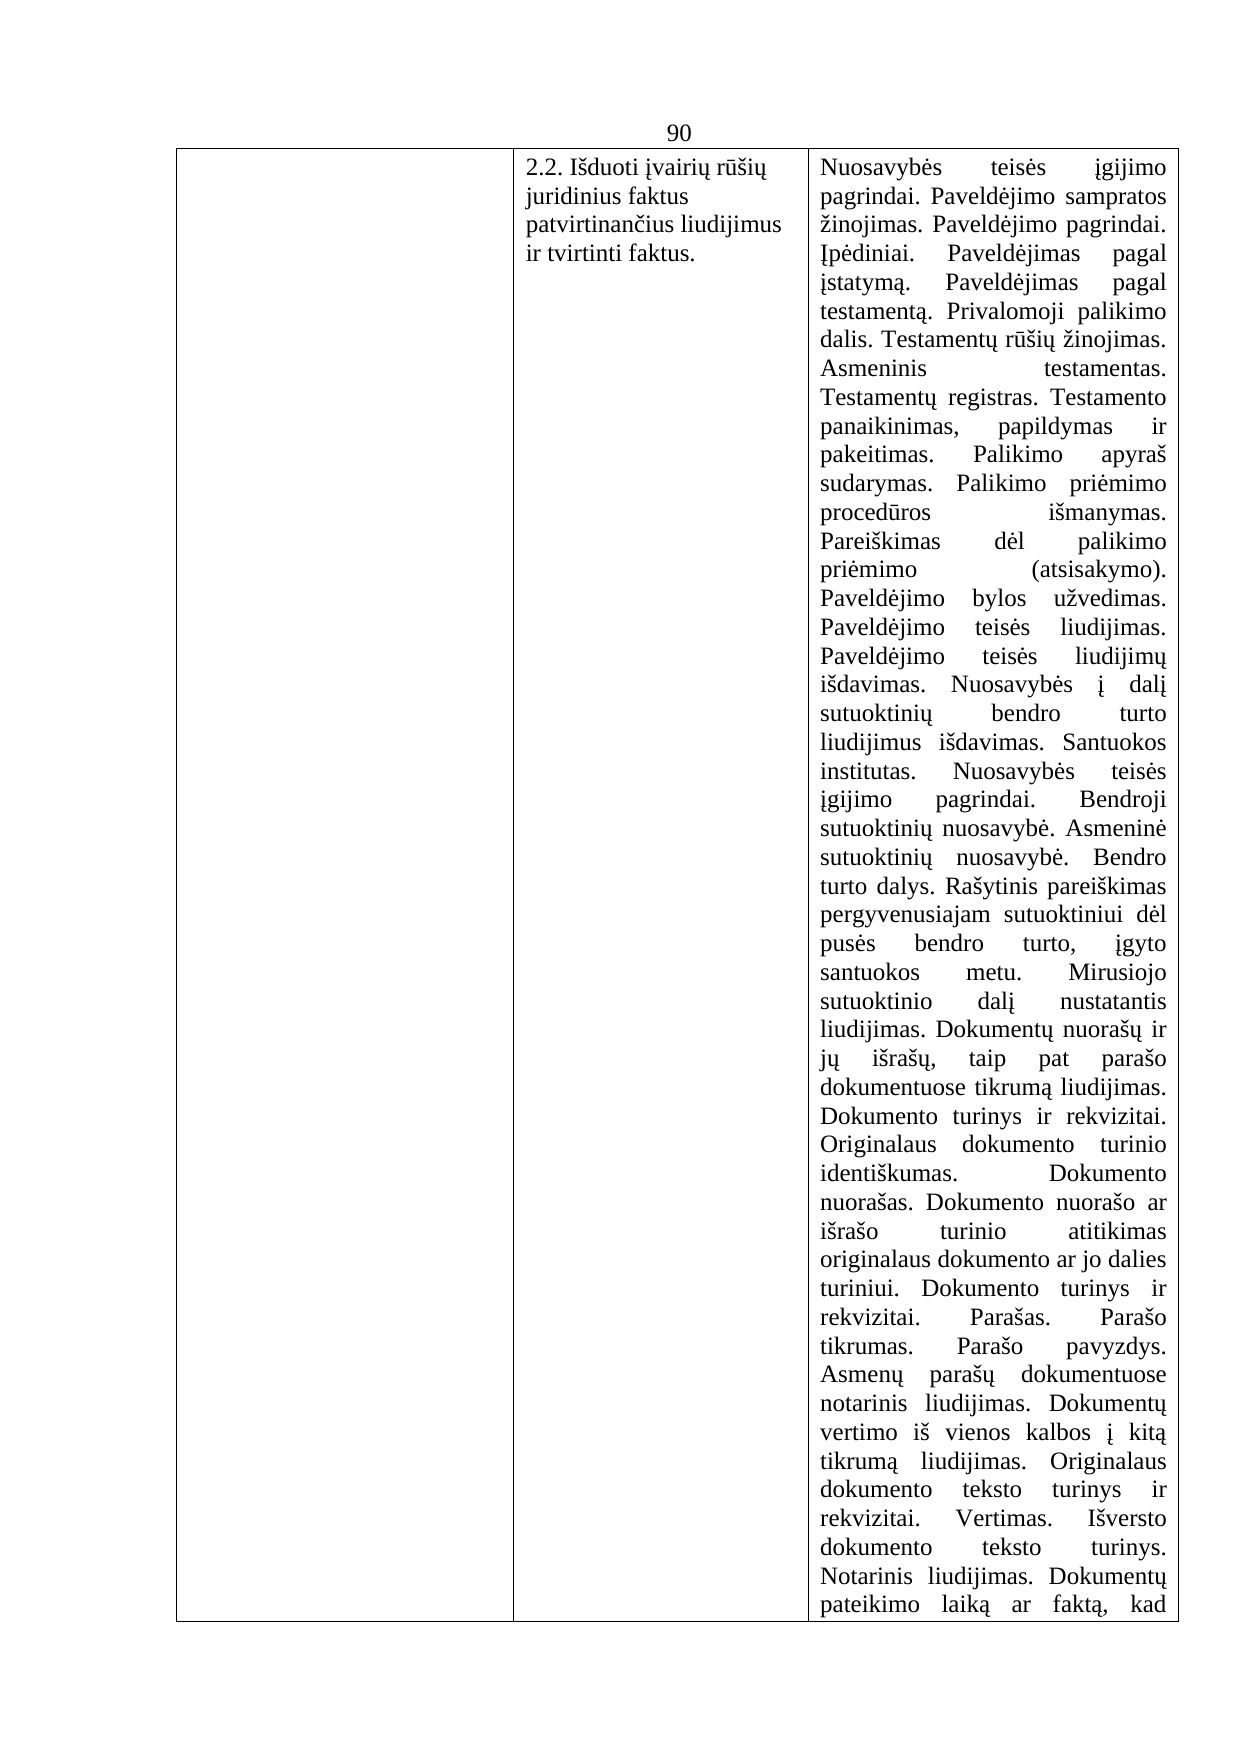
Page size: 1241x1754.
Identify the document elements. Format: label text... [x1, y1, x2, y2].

table_cell Nuosavybės teisės įgijimo pagrindai. Paveldėjimo sampratos žinojimas. Paveldėjimo pagrindai. Įpėdiniai. Paveldėjimas pagal įstatymą. Paveldėjimas pagal testamentą. Privalomoji palikimo dalis. Testamentų rūšių žinojimas. Asmeninis testamentas. Testamentų registras. Testamento panaikinimas, papildymas ir pakeitimas. Palikimo apyraš sudarymas. Palikimo priėmimo procedūros išmanymas. Pareiškimas dėl palikimo priėmimo (atsisakymo). Paveldėjimo bylos užvedimas. Paveldėjimo teisės liudijimas. Paveldėjimo teisės liudijimų išdavimas. Nuosavybės į dalį sutuoktinių bendro turto liudijimus išdavimas. Santuokos institutas. Nuosavybės teisės įgijimo pagrindai. Bendroji sutuoktinių nuosavybė. Asmeninė sutuoktinių nuosavybė. Bendro turto dalys. Rašytinis pareiškimas pergyvenusiajam sutuoktiniui dėl pusės bendro turto, įgyto santuokos metu. Mirusiojo sutuoktinio dalį nustatantis liudijimas. Dokumentų nuorašų ir jų išrašų, taip pat parašo dokumentuose tikrumą liudijimas. Dokumento turinys ir rekvizitai. Originalaus dokumento turinio identiškumas. Dokumento nuorašas. Dokumento nuorašo ar išrašo turinio atitikimas originalaus dokumento ar jo dalies turiniui. Dokumento turinys ir rekvizitai. Parašas. Parašo tikrumas. Parašo pavyzdys. Asmenų parašų dokumentuose notarinis liudijimas. Dokumentų vertimo iš vienos kalbos į kitą tikrumą liudijimas. Originalaus dokumento teksto turinys ir rekvizitai. Vertimas. Išversto dokumento teksto turinys. Notarinis liudijimas. Dokumentų pateikimo laiką ar faktą, kad [809, 149, 1178, 1621]
table_cell [177, 149, 513, 1621]
table_cell 2.2. Išduoti įvairių rūšių juridinius faktus patvirtinančius liudijimus ir tvirtinti faktus. [514, 149, 808, 1621]
